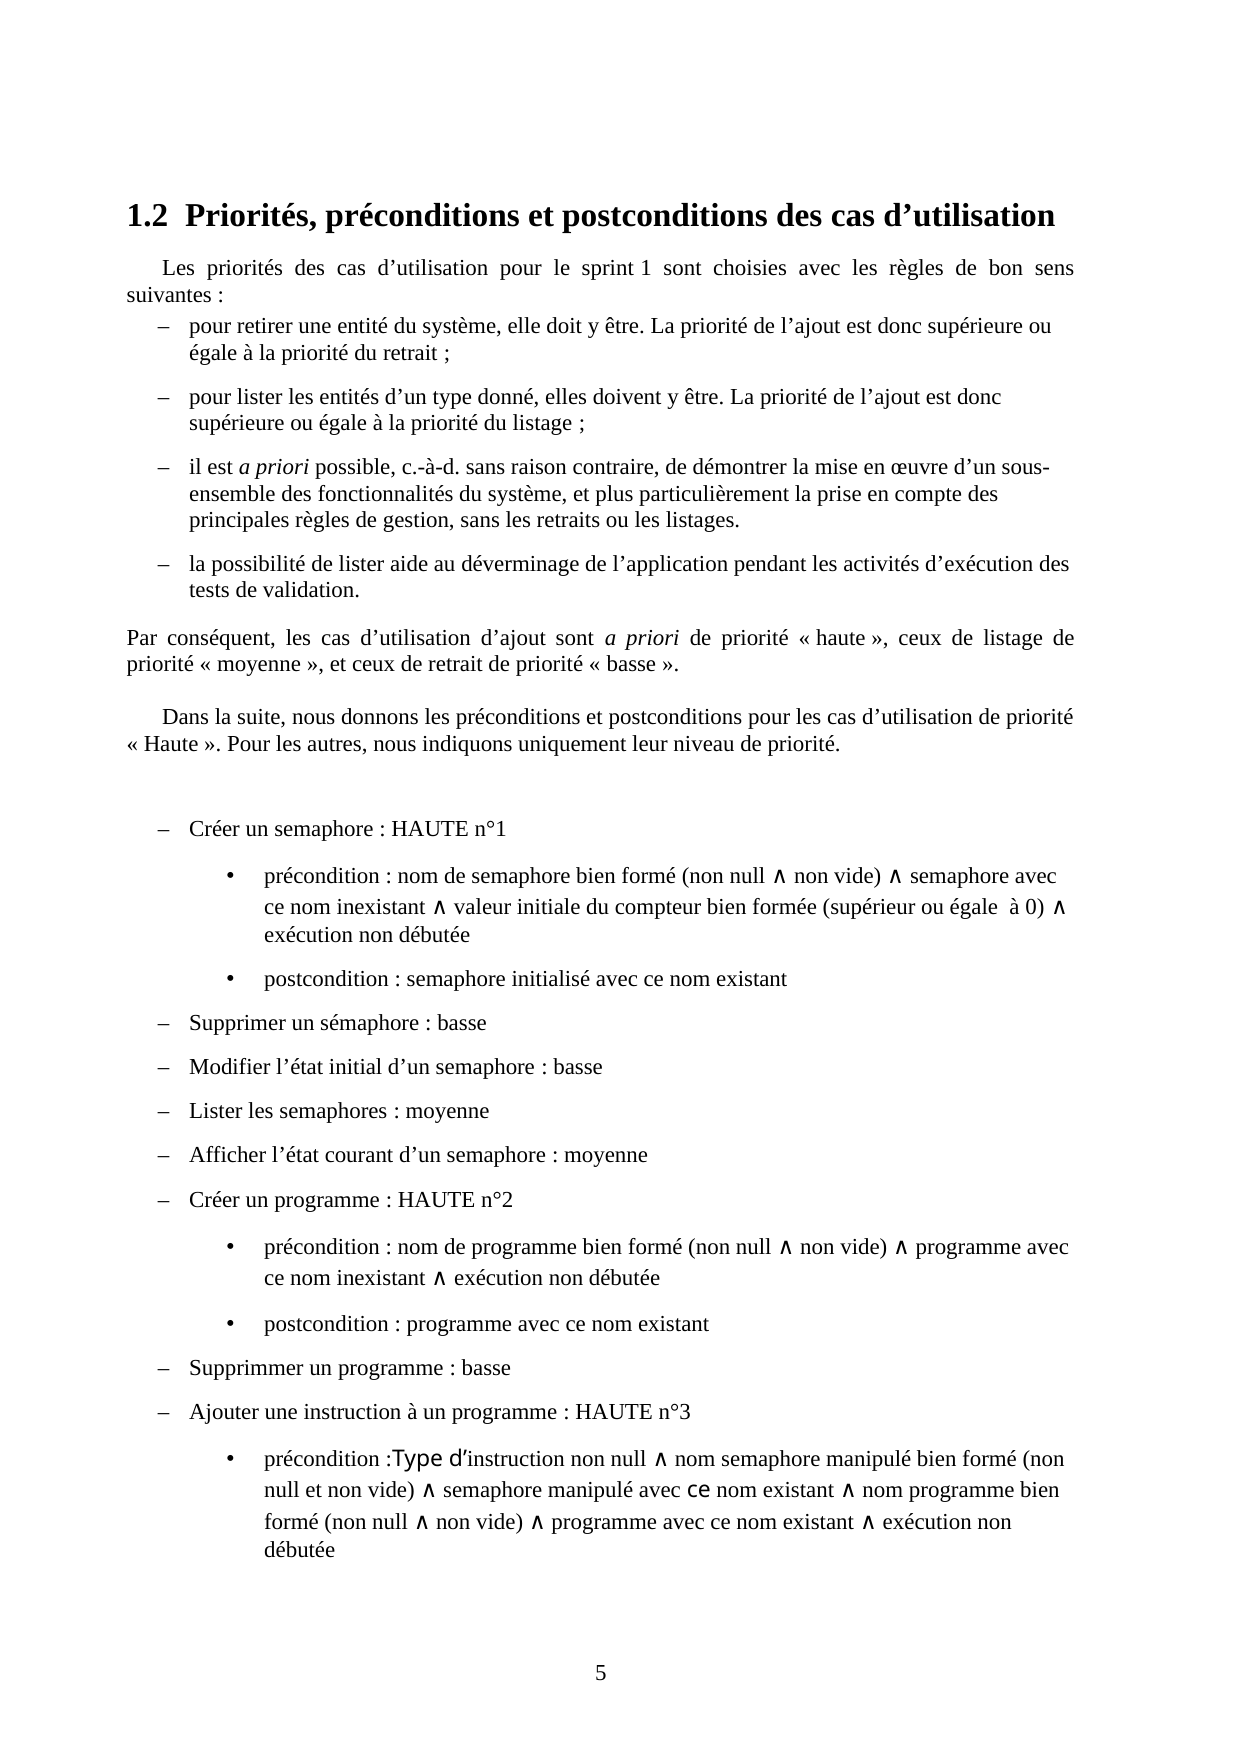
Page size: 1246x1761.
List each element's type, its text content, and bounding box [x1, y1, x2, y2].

list – Afficher l’état courant d’un semaphore : moyenne [158, 1142, 1075, 1168]
list – Créer un semaphore : HAUTE n°1 [158, 815, 1075, 841]
list – pour lister les entités d’un type donné, elles doivent y être. La priorité de l’ajout est donc supérieure ou égale à la priorité du listage ; [158, 383, 1075, 436]
text Dans la suite, nous donnons les préconditions et postconditions pour les cas d’utilisation de priorité « Haute ». Pour les autres, nous indiquons uniquement leur niveau de priorité. [126, 703, 1075, 756]
text Par conséquent, les cas d’utilisation d’ajout sont a priori de priorité « haute », ceux de listage de priorité « moyenne », et ceux de retrait de priorité « basse ». [126, 623, 1075, 676]
list – Ajouter une instruction à un programme : HAUTE n°3 [158, 1398, 1075, 1424]
list postcondition : programme avec ce nom existant [226, 1310, 1075, 1336]
list – la possibilité de lister aide au déverminage de l’application pendant les activités d’exécution des tests de validation. [158, 550, 1075, 603]
list – Créer un programme : HAUTE n°2 [158, 1186, 1075, 1212]
list précondition : nom de semaphore bien formé (non null ∧ non vide) ∧ semaphore avec ce nom inexistant ∧ valeur initiale du compteur bien formée (supérieur ou égale à 0) ∧ exécution non débutée [226, 859, 1075, 948]
list précondition : nom de programme bien formé (non null ∧ non vide) ∧ programme avec ce nom inexistant ∧ exécution non débutée [226, 1230, 1075, 1292]
list postcondition : semaphore initialisé avec ce nom existant [226, 965, 1075, 992]
list précondition :Type d’instruction non null ∧ nom semaphore manipulé bien formé (non null et non vide) ∧ semaphore manipulé avec ce nom existant ∧ nom programme bien formé (non null ∧ non vide) ∧ programme avec ce nom existant ∧ exécution non débutée [226, 1442, 1075, 1562]
list – Supprimmer un programme : basse [158, 1354, 1075, 1380]
subtitle 1.2 Priorités, préconditions et postconditions des cas d’utilisation [126, 195, 1075, 234]
list – Supprimer un sémaphore : basse [158, 1009, 1075, 1036]
text Les priorités des cas d’utilisation pour le sprint 1 sont choisies avec les règles de bon sens suivantes : [126, 254, 1075, 307]
list – pour retirer une entité du système, elle doit y être. La priorité de l’ajout est donc supérieure ou égale à la priorité du retrait ; [158, 312, 1075, 365]
list – Lister les semaphores : moyenne [158, 1097, 1075, 1124]
list – il est a priori possible, c.-à-d. sans raison contraire, de démontrer la mise en œuvre d’un sous-ensemble des fonctionnalités du système, et plus particulièrement la prise en compte des principales règles de gestion, sans les retraits ou les listages. [158, 453, 1075, 532]
list – Modifier l’état initial d’un semaphore : basse [158, 1053, 1075, 1080]
